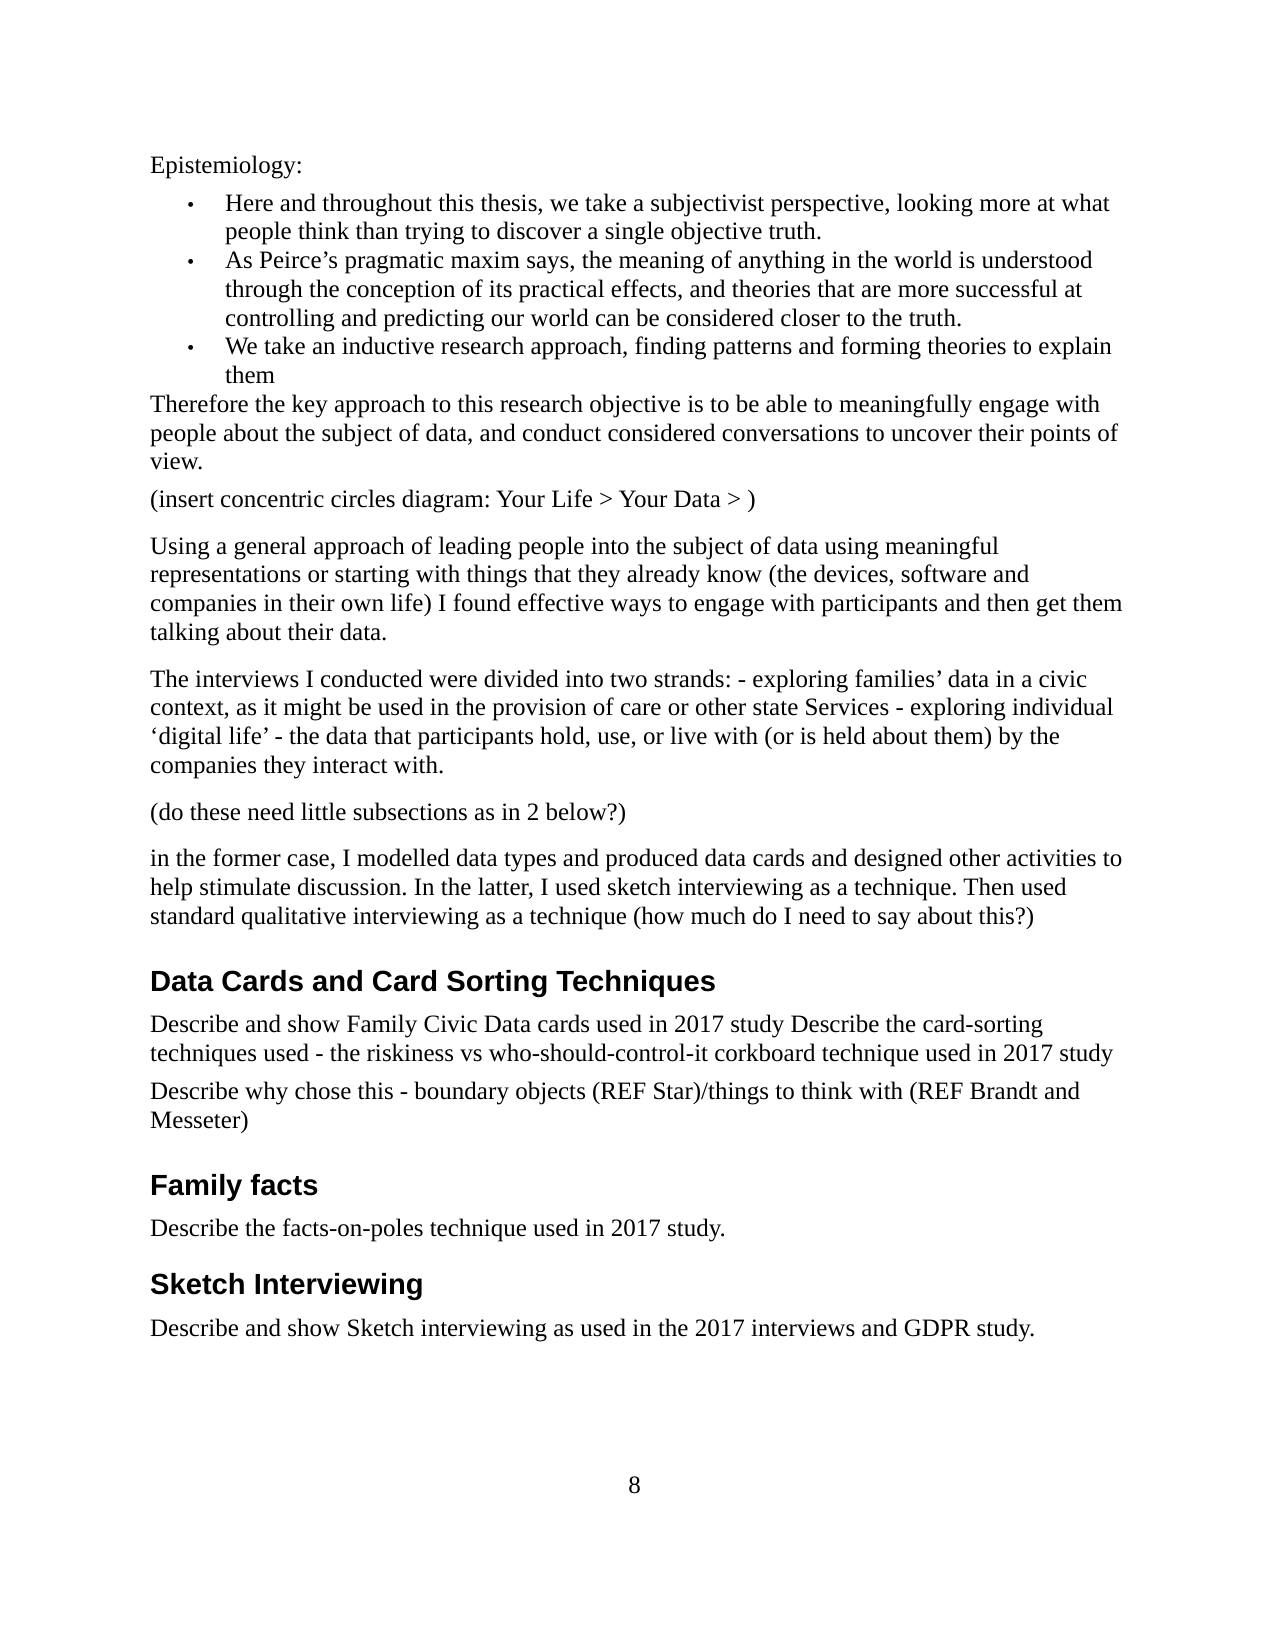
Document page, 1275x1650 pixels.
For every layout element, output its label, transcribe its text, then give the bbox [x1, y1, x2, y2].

subtitle Family facts [150, 1167, 1125, 1201]
text Describe why chose this - boundary objects (REF Star)/things to think with (REF Brandt and Messeter) [150, 1076, 1125, 1133]
list Here and throughout this thesis, we take a subjectivist perspective, looking more at what people think than trying to discover a single objective truth. [187, 188, 1125, 245]
text Describe and show Family Civic Data cards used in 2017 study Describe the card-sorting techniques used - the riskiness vs who-should-control-it corkboard technique used in 2017 study [150, 1009, 1125, 1067]
text The interviews I conducted were divided into two strands: - exploring families’ data in a civic context, as it might be used in the provision of care or other state Services - exploring individual ‘digital life’ - the data that participants hold, use, or live with (or is held about them) by the companies they interact with. [150, 664, 1125, 779]
subtitle Data Cards and Card Sorting Techniques [150, 963, 1125, 997]
subtitle Sketch Interviewing [150, 1267, 1125, 1301]
text Therefore the key approach to this research objective is to be able to meaningfully engage with people about the subject of data, and conduct considered conversations to uncover their points of view. [150, 389, 1125, 475]
text (do these need little subsections as in 2 below?) [150, 797, 1125, 825]
text (insert concentric circles diagram: Your Life > Your Data > ) [150, 484, 1125, 513]
text Using a general approach of leading people into the subject of data using meaningful representations or starting with things that they already know (the devices, software and companies in their own life) I found effective ways to engage with participants and then get them talking about their data. [150, 531, 1125, 646]
text Epistemiology: [150, 150, 1125, 179]
list As Peirce’s pragmatic maxim says, the meaning of anything in the world is understood through the conception of its practical effects, and theories that are more successful at controlling and predicting our world can be considered closer to the truth. [187, 245, 1125, 331]
text Describe and show Sketch interviewing as used in the 2017 interviews and GDPR study. [150, 1313, 1125, 1342]
text Describe the facts-on-poles technique used in 2017 study. [150, 1213, 1125, 1242]
list We take an inductive research approach, finding patterns and forming theories to explain them [187, 331, 1125, 389]
text in the former case, I modelled data types and produced data cards and designed other activities to help stimulate discussion. In the latter, I used sketch interviewing as a technique. Then used standard qualitative interviewing as a technique (how much do I need to say about this?) [150, 843, 1125, 929]
